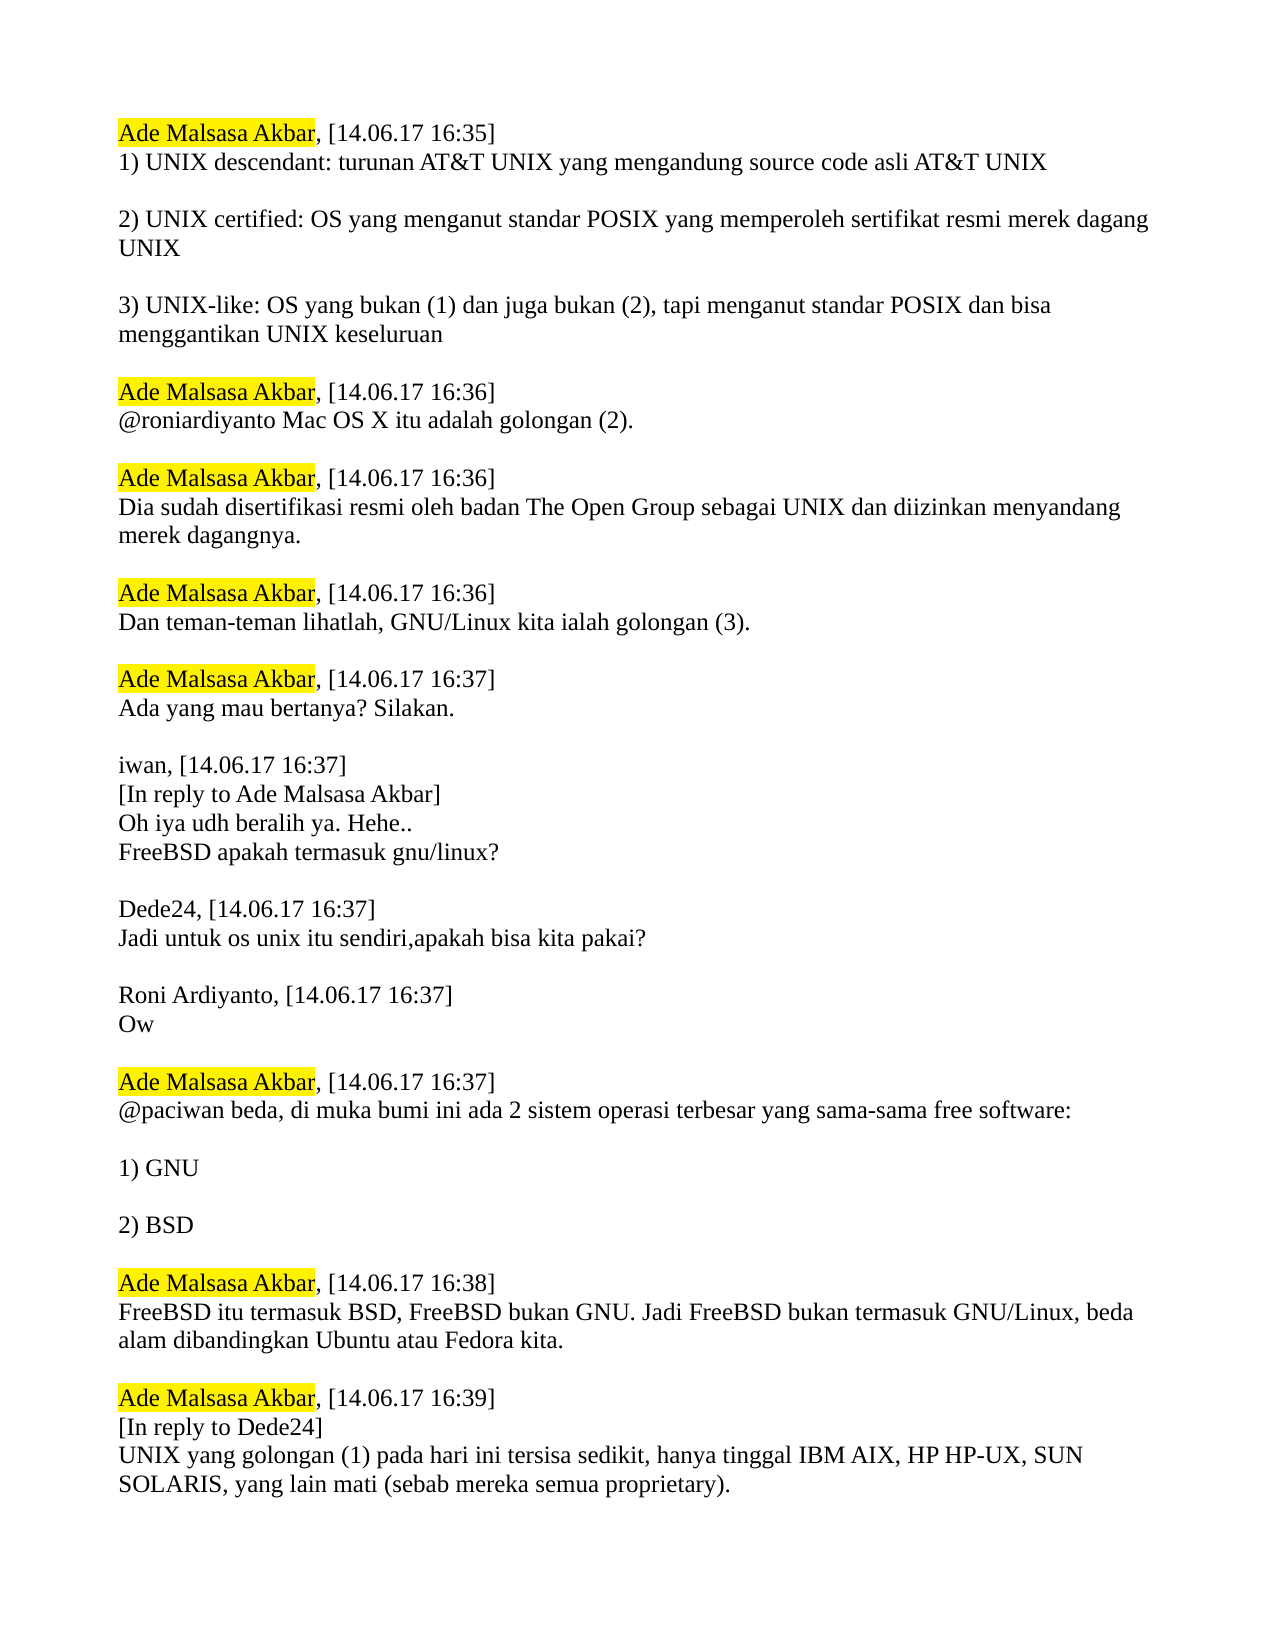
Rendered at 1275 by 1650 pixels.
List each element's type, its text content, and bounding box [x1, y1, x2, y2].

text Ade Malsasa Akbar, [14.06.17 16:36] [118, 377, 1157, 406]
text 2) UNIX certified: OS yang menganut standar POSIX yang memperoleh sertifikat resmi merek dagang UNIX [118, 204, 1157, 262]
text Dia sudah disertifikasi resmi oleh badan The Open Group sebagai UNIX dan diizinkan menyandang merek dagangnya. [118, 492, 1157, 549]
text Ade Malsasa Akbar, [14.06.17 16:35] [118, 118, 1157, 147]
text @paciwan beda, di muka bumi ini ada 2 sistem operasi terbesar yang sama-sama free software: [118, 1096, 1157, 1124]
text Ade Malsasa Akbar, [14.06.17 16:37] [118, 1067, 1157, 1096]
text Ade Malsasa Akbar, [14.06.17 16:39] [118, 1383, 1157, 1412]
text Dan teman-teman lihatlah, GNU/Linux kita ialah golongan (3). [118, 607, 1157, 636]
text [In reply to Ade Malsasa Akbar] [118, 779, 1157, 808]
text iwan, [14.06.17 16:37] [118, 751, 1157, 779]
text 3) UNIX-like: OS yang bukan (1) dan juga bukan (2), tapi menganut standar POSIX dan bisa menggantikan UNIX keseluruan [118, 291, 1157, 348]
text UNIX yang golongan (1) pada hari ini tersisa sedikit, hanya tinggal IBM AIX, HP HP-UX, SUN SOLARIS, yang lain mati (sebab mereka semua proprietary). [118, 1441, 1157, 1498]
text Jadi untuk os unix itu sendiri,apakah bisa kita pakai? [118, 923, 1157, 952]
text Roni Ardiyanto, [14.06.17 16:37] [118, 981, 1157, 1009]
text Dede24, [14.06.17 16:37] [118, 894, 1157, 923]
text @roniardiyanto Mac OS X itu adalah golongan (2). [118, 406, 1157, 434]
text Ade Malsasa Akbar, [14.06.17 16:37] [118, 664, 1157, 693]
text FreeBSD apakah termasuk gnu/linux? [118, 837, 1157, 866]
text Ade Malsasa Akbar, [14.06.17 16:36] [118, 578, 1157, 607]
text 1) UNIX descendant: turunan AT&T UNIX yang mengandung source code asli AT&T UNIX [118, 147, 1157, 176]
text 2) BSD [118, 1211, 1157, 1239]
text Ade Malsasa Akbar, [14.06.17 16:36] [118, 463, 1157, 492]
text FreeBSD itu termasuk BSD, FreeBSD bukan GNU. Jadi FreeBSD bukan termasuk GNU/Linux, beda alam dibandingkan Ubuntu atau Fedora kita. [118, 1297, 1157, 1354]
text 1) GNU [118, 1153, 1157, 1182]
text Ow [118, 1009, 1157, 1038]
text Oh iya udh beralih ya. Hehe.. [118, 808, 1157, 837]
text Ade Malsasa Akbar, [14.06.17 16:38] [118, 1268, 1157, 1297]
text Ada yang mau bertanya? Silakan. [118, 693, 1157, 722]
text [In reply to Dede24] [118, 1412, 1157, 1441]
